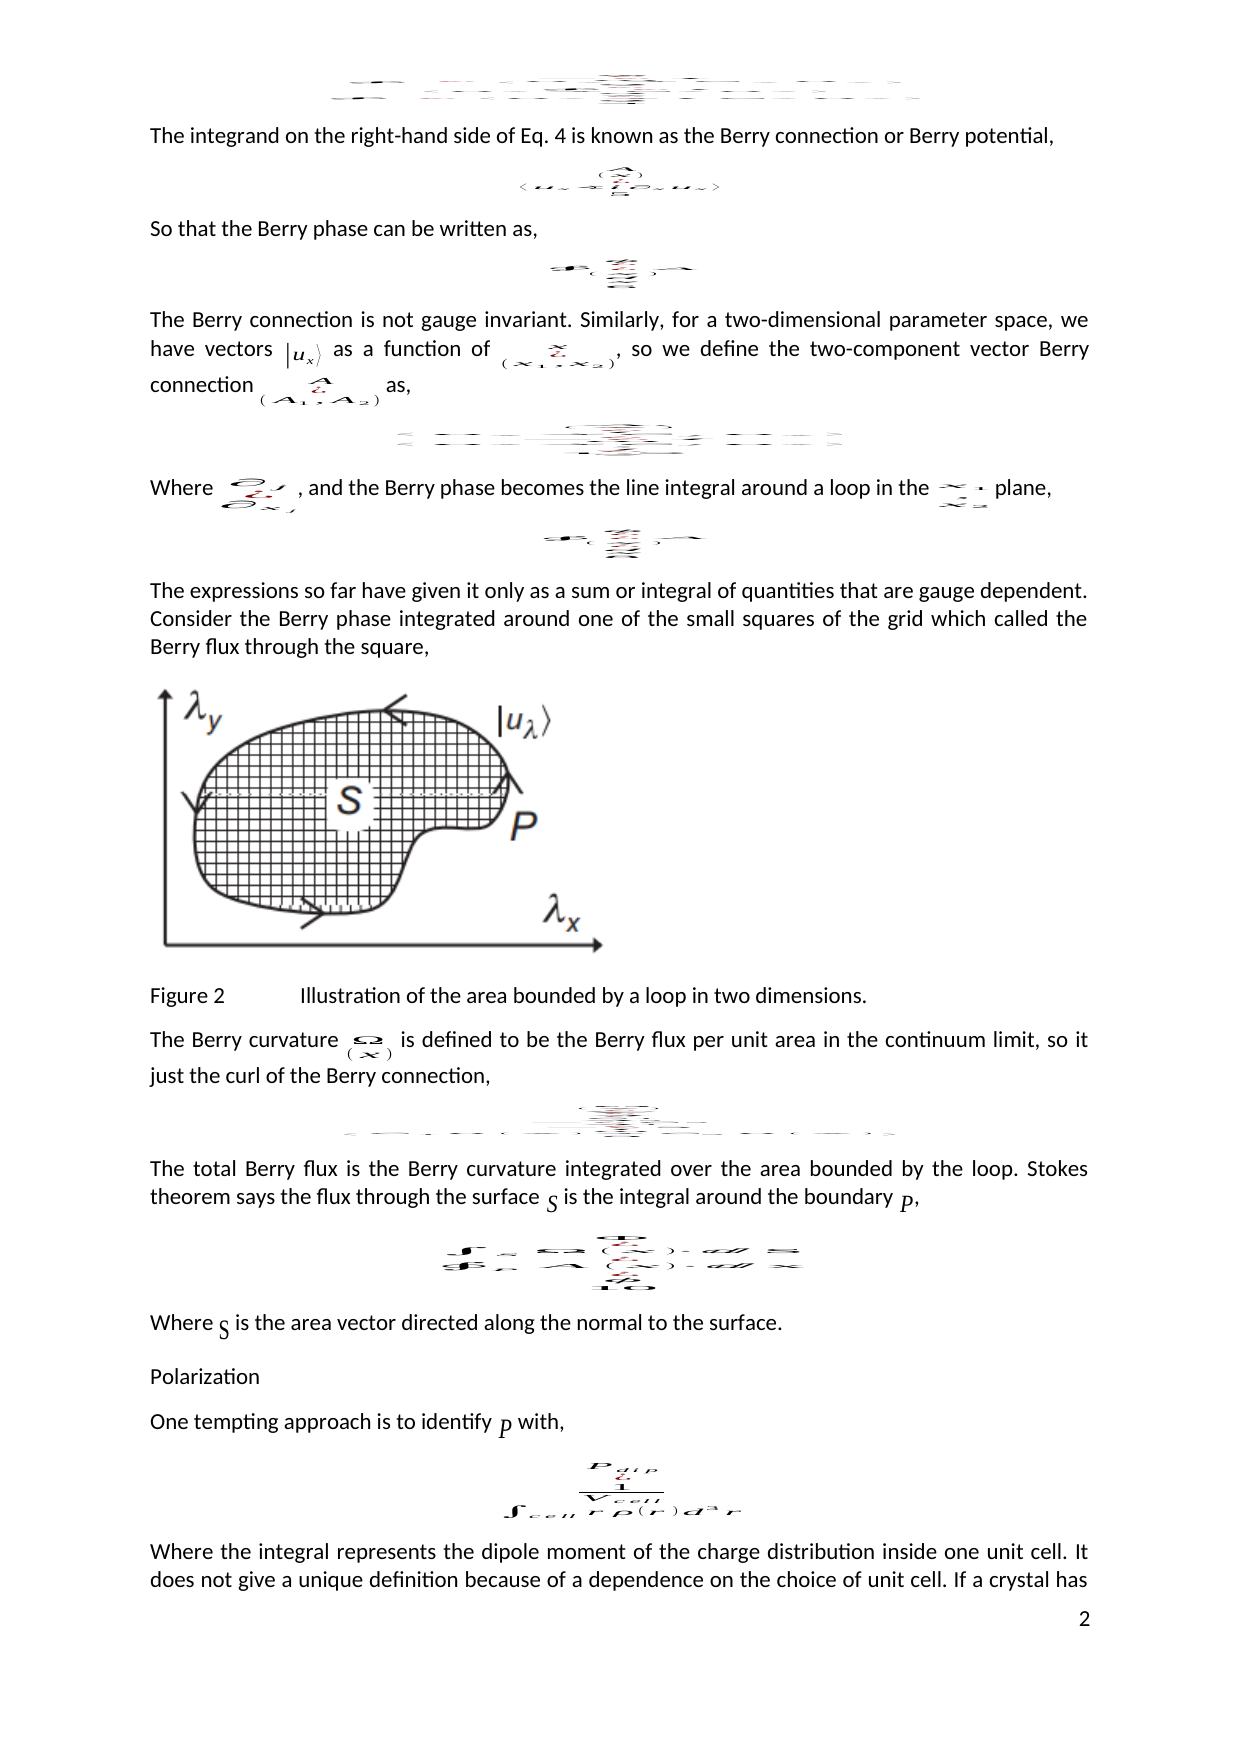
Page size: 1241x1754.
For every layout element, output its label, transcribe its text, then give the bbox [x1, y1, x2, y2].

text The Berry connection is not gauge invariant. Similarly, for a two-dimensional parameter space, we have vectors as a function of , so we define the two-component vector Berry connection as, [150, 306, 1090, 408]
text One tempting approach is to identify with, [150, 1407, 1090, 1445]
text The total Berry flux is the Berry curvature integrated over the area bounded by the loop. Stokes theorem says the flux through the surface is the integral around the boundary , [150, 1154, 1090, 1218]
text The Berry curvature is defined to be the Berry flux per unit area in the continuum limit, so it just the curl of the Berry connection, [150, 1026, 1090, 1089]
text The expressions so far have given it only as a sum or integral of quantities that are gauge dependent. Consider the Berry phase integrated around one of the small squares of the grid which called the Berry flux through the square, [150, 576, 1090, 660]
text So that the Berry phase can be written as, [150, 214, 1090, 242]
text Where the integral represents the dipole moment of the charge distribution inside one unit cell. It does not give a unique definition because of a dependence on the choice of unit cell. If a crystal has [150, 1537, 1090, 1593]
text Where is the area vector directed along the normal to the surface. [150, 1308, 1090, 1346]
text The integrand on the right-hand side of Eq. 4 is known as the Berry connection or Berry potential, [150, 122, 1090, 150]
text Where , and the Berry phase becomes the line integral around a loop in the plane, [150, 473, 1090, 513]
text Figure 2 Illustration of the area bounded by a loop in two dimensions. [150, 981, 1090, 1009]
text Polarization [150, 1362, 1090, 1390]
